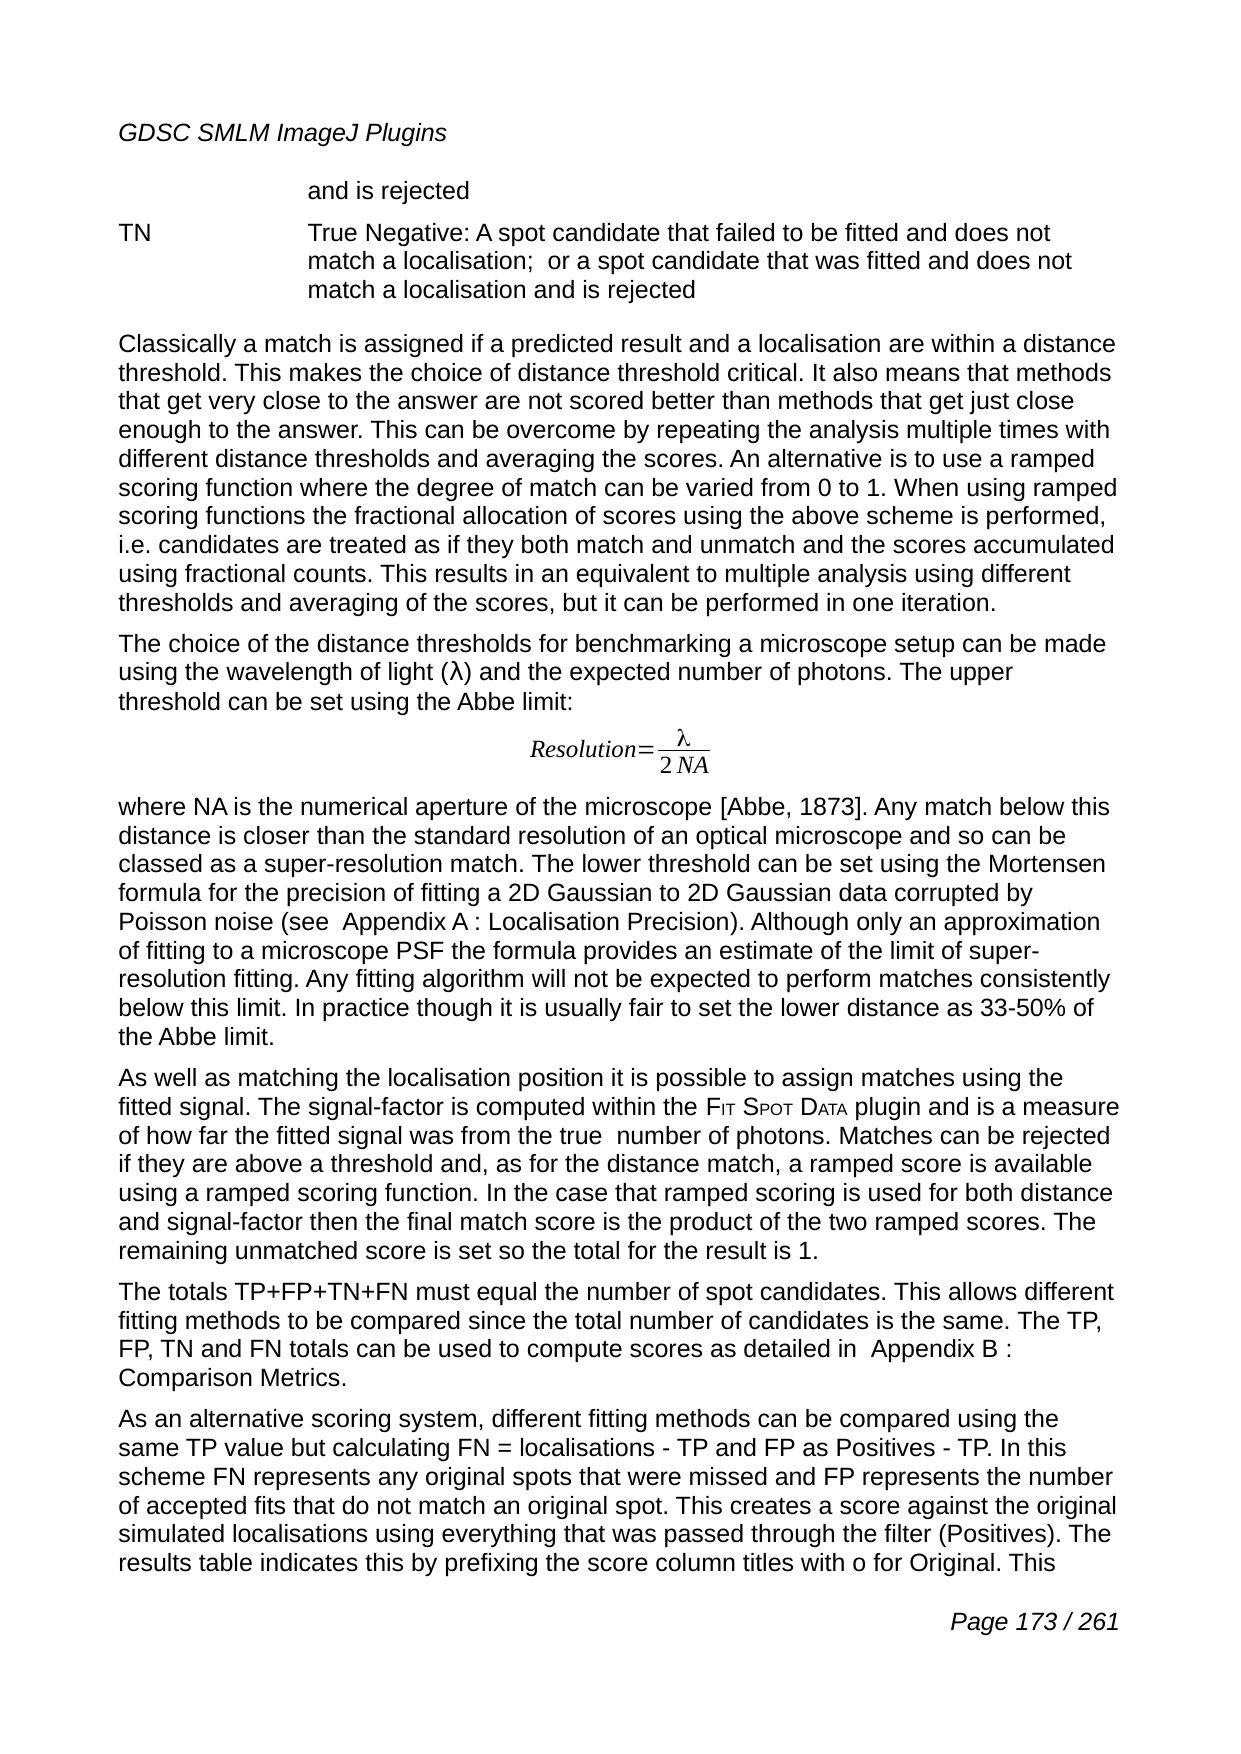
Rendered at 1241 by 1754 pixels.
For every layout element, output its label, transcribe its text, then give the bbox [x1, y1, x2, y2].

table_cell TN [118, 218, 307, 316]
text As well as matching the localisation position it is possible to assign matches using the fitted signal. The signal-factor is computed within the Fit Spot Data plugin and is a measure of how far the fitted signal was from the true number of photons. Matches can be rejected if they are above a threshold and, as for the distance match, a ramped score is available using a ramped scoring function. In the case that ramped scoring is used for both distance and signal-factor then the final match score is the product of the two ramped scores. The remaining unmatched score is set so the total for the result is 1. [118, 1063, 1122, 1264]
text The choice of the distance thresholds for benchmarking a microscope setup can be made using the wavelength of light (λ) and the expected number of photons. The upper threshold can be set using the Abbe limit: [118, 629, 1122, 716]
text where NA is the numerical aperture of the microscope [Abbe, 1873]. Any match below this distance is closer than the standard resolution of an optical microscope and so can be classed as a super-resolution match. The lower threshold can be set using the Mortensen formula for the precision of fitting a 2D Gaussian to 2D Gaussian data corrupted by Poisson noise (see Appendix A : Localisation Precision). Although only an approximation of fitting to a microscope PSF the formula provides an estimate of the limit of super-resolution fitting. Any fitting algorithm will not be expected to perform matches consistently below this limit. In practice though it is usually fair to set the lower distance as 33-50% of the Abbe limit. [118, 792, 1122, 1051]
table_cell True Negative: A spot candidate that failed to be fitted and does not match a localisation; or a spot candidate that was fitted and does not match a localisation and is rejected [307, 218, 1123, 316]
text The totals TP+FP+TN+FN must equal the number of spot candidates. This allows different fitting methods to be compared since the total number of candidates is the same. The TP, FP, TN and FN totals can be used to compute scores as detailed in Appendix B : Comparison Metrics. [118, 1277, 1122, 1392]
text As an alternative scoring system, different fitting methods can be compared using the same TP value but calculating FN = localisations - TP and FP as Positives - TP. In this scheme FN represents any original spots that were missed and FP represents the number of accepted fits that do not match an original spot. This creates a score against the original simulated localisations using everything that was passed through the filter (Positives). The results table indicates this by prefixing the score column titles with o for Original. This [118, 1404, 1122, 1577]
table_cell and is rejected [307, 176, 1123, 218]
text Classically a match is assigned if a predicted result and a localisation are within a distance threshold. This makes the choice of distance threshold critical. It also means that methods that get very close to the answer are not scored better than methods that get just close enough to the answer. This can be overcome by repeating the analysis multiple times with different distance thresholds and averaging the scores. An alternative is to use a ramped scoring function where the degree of match can be varied from 0 to 1. When using ramped scoring functions the fractional allocation of scores using the above scheme is performed, i.e. candidates are treated as if they both match and unmatch and the scores accumulated using fractional counts. This results in an equivalent to multiple analysis using different thresholds and averaging of the scores, but it can be performed in one iteration. [118, 329, 1122, 616]
table_cell [118, 176, 307, 218]
